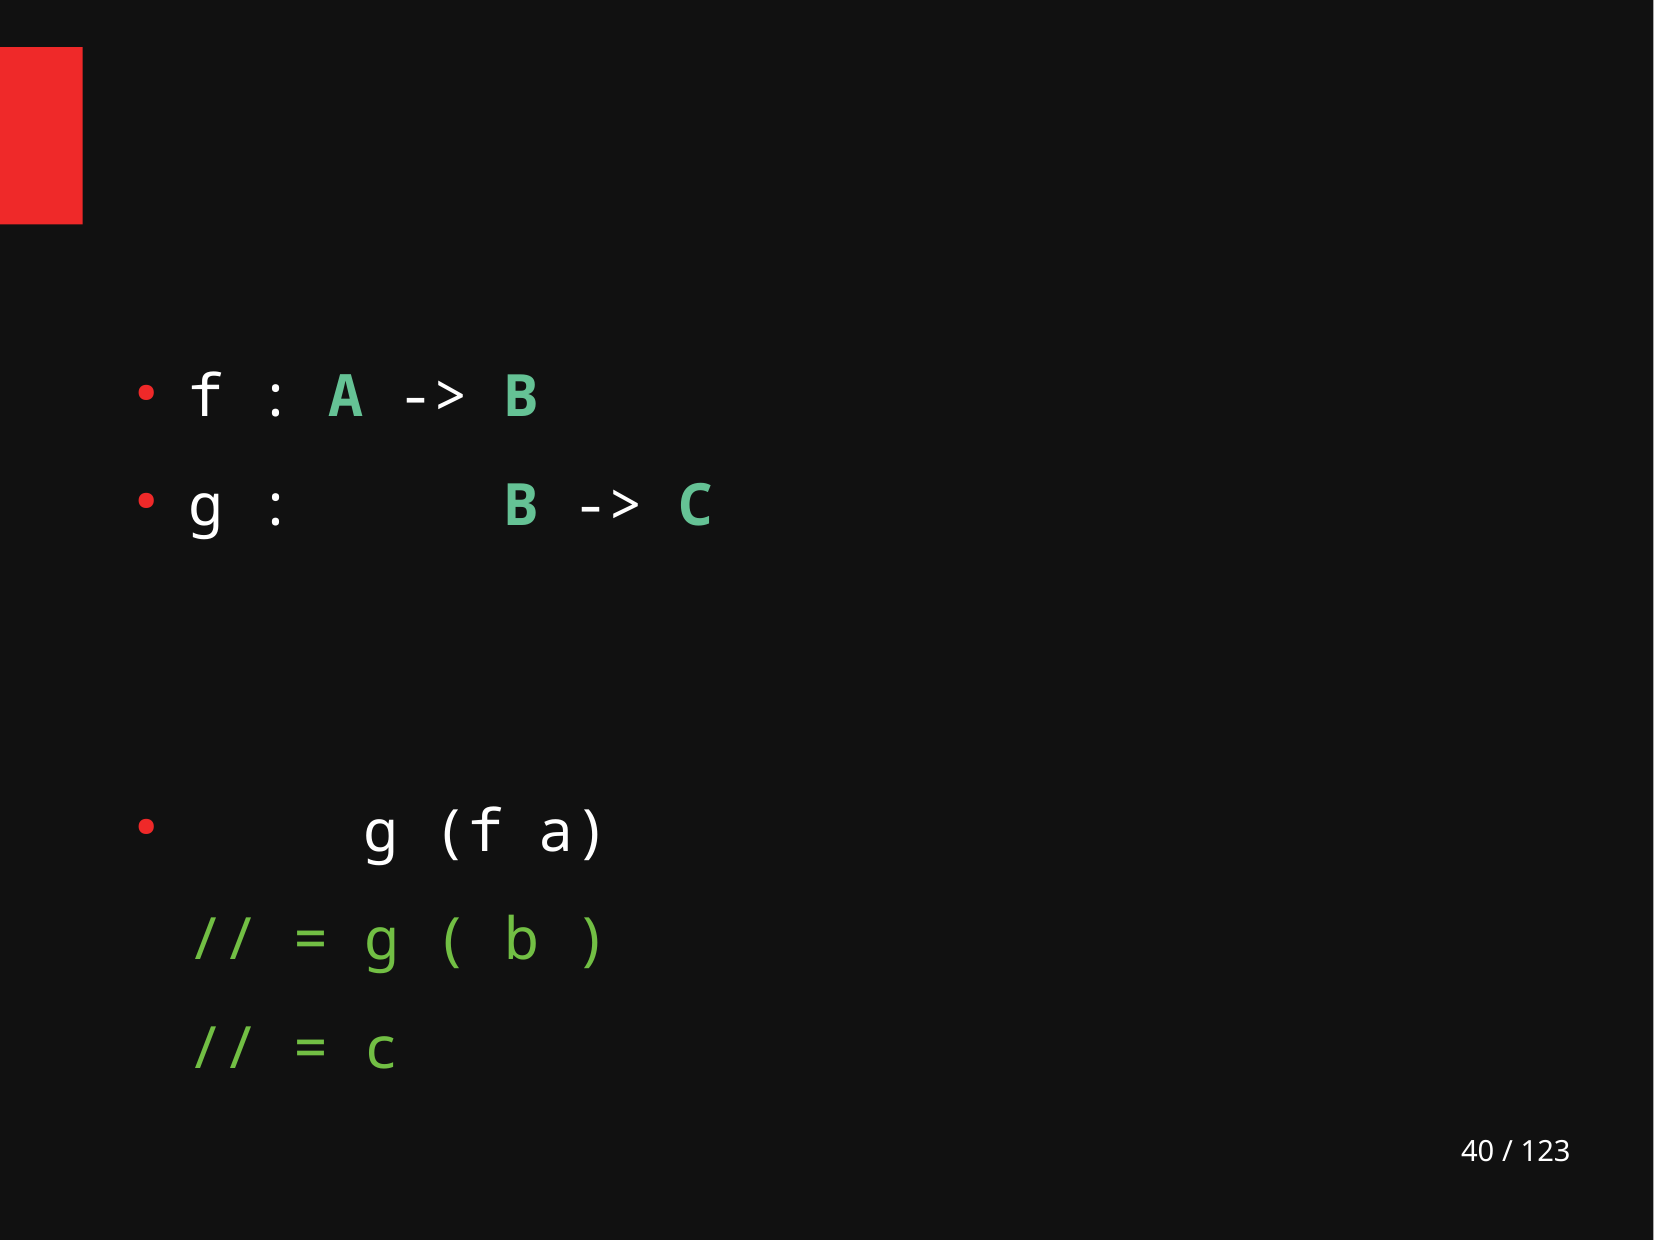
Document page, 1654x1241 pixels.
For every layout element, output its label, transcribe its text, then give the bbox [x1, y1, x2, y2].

list f : A -> B g : B -> C g (f a) // = g ( b ) // = c [118, 354, 1536, 1074]
